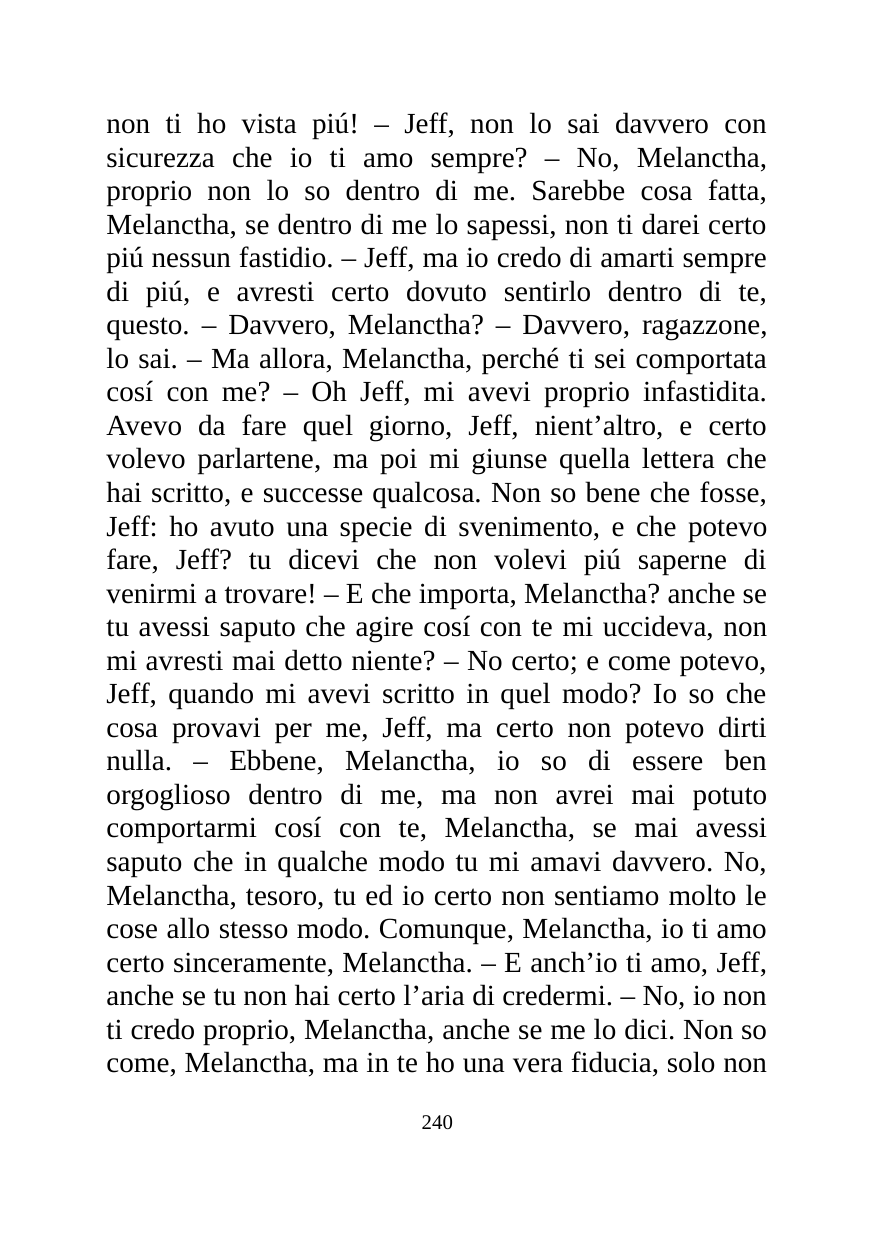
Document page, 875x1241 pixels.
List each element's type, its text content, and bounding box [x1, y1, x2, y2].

text non ti ho vista piú! – Jeff, non lo sai davvero con sicurezza che io ti amo sempre? – No, Melanctha, proprio non lo so dentro di me. Sarebbe cosa fatta, Melanctha, se dentro di me lo sapessi, non ti darei certo piú nessun fastidio. – Jeff, ma io credo di amarti sempre di piú, e avresti certo dovuto sentirlo dentro di te, questo. – Davvero, Melanctha? – Davvero, ragazzone, lo sai. – Ma allora, Melanctha, perché ti sei comportata cosí con me? – Oh Jeff, mi avevi proprio infastidita. Avevo da fare quel giorno, Jeff, nient’altro, e certo volevo parlartene, ma poi mi giunse quella lettera che hai scritto, e successe qualcosa. Non so bene che fosse, Jeff: ho avuto una specie di svenimento, e che potevo fare, Jeff? tu dicevi che non volevi piú saperne di venirmi a trovare! – E che importa, Melanctha? anche se tu avessi saputo che agire cosí con te mi uccideva, non mi avresti mai detto niente? – No certo; e come potevo, Jeff, quando mi avevi scritto in quel modo? Io so che cosa provavi per me, Jeff, ma certo non potevo dirti nulla. – Ebbene, Melanctha, io so di essere ben orgoglioso dentro di me, ma non avrei mai potuto comportarmi cosí con te, Melanctha, se mai avessi saputo che in qualche modo tu mi amavi davvero. No, Melanctha, tesoro, tu ed io certo non sentiamo molto le cose allo stesso modo. Comunque, Melanctha, io ti amo certo sinceramente, Melanctha. – E anch’io ti amo, Jeff, anche se tu non hai certo l’aria di credermi. – No, io non ti credo proprio, Melanctha, anche se me lo dici. Non so come, Melanctha, ma in te ho una vera fiducia, solo non [106, 106, 768, 1079]
